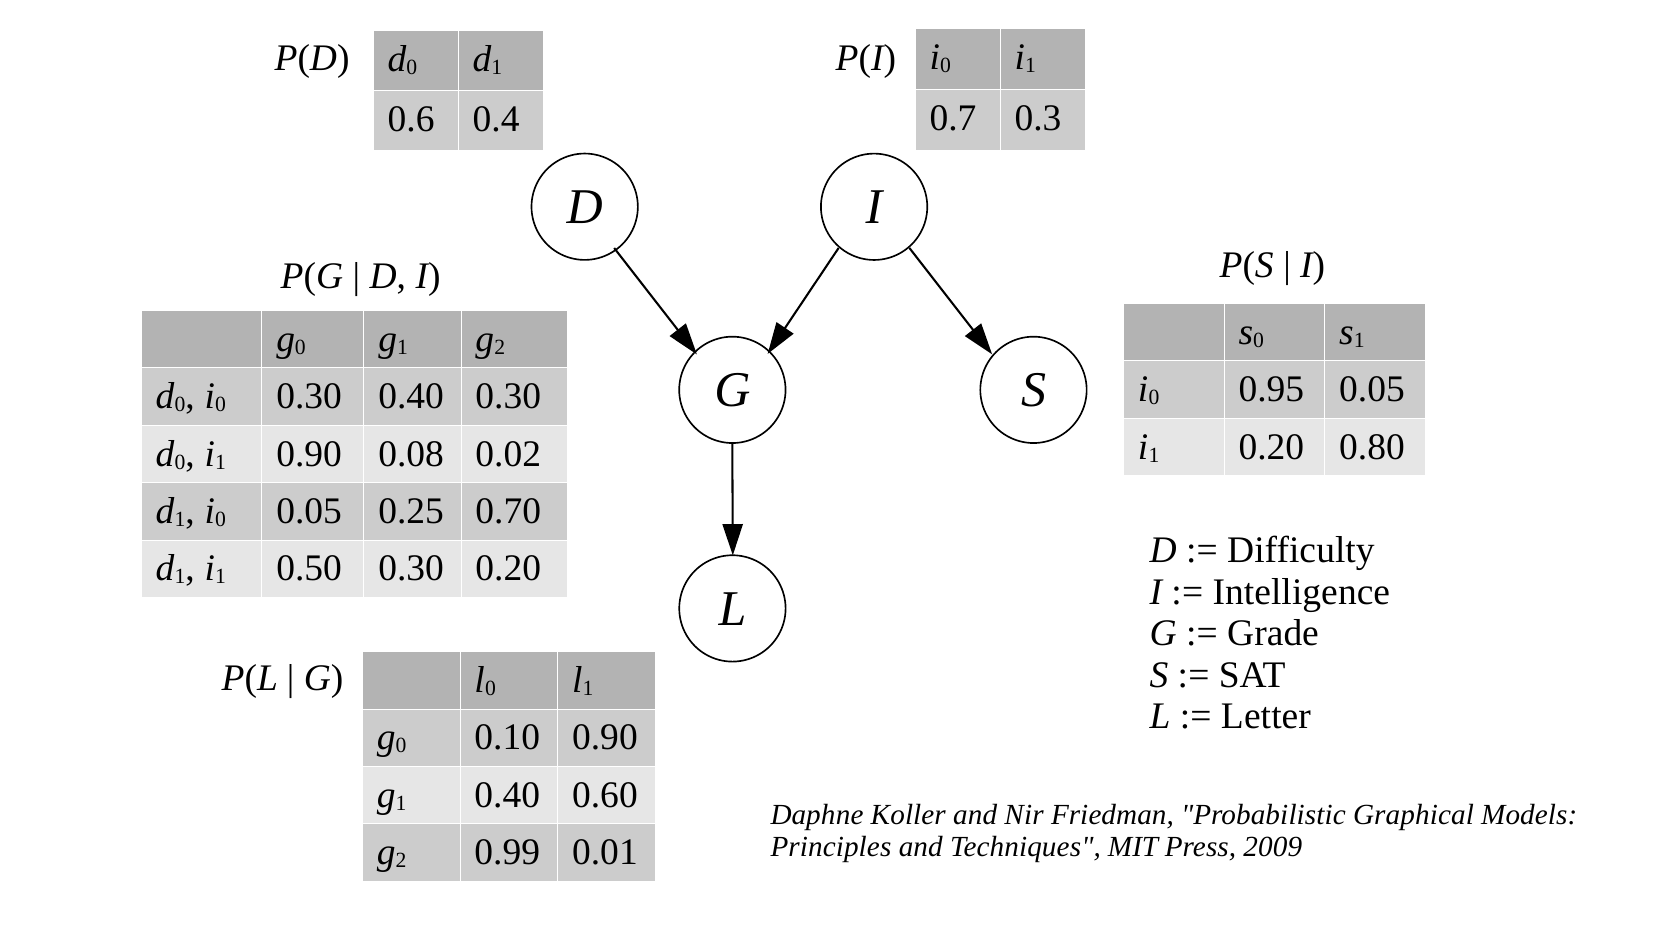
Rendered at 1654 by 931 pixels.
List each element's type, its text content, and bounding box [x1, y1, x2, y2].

text_box I [820, 153, 928, 260]
text_box D [531, 153, 638, 260]
text_box P(L | G) [206, 649, 359, 709]
table_cell g2 [363, 824, 460, 881]
table_header [142, 311, 261, 367]
table_cell 0.20 [462, 541, 567, 597]
table_header l1 [558, 652, 655, 709]
table_header g1 [364, 311, 461, 367]
text_box G [679, 336, 786, 443]
table_cell d0, i0 [142, 368, 261, 425]
table_cell 0.7 [916, 90, 1000, 150]
table_cell 0.4 [459, 91, 543, 150]
table_cell 0.20 [1225, 419, 1324, 475]
table_cell g1 [363, 767, 460, 823]
table_cell g0 [363, 710, 460, 766]
table_cell 0.99 [461, 824, 557, 881]
table_cell 0.10 [461, 710, 557, 766]
table_cell i1 [1124, 419, 1224, 475]
table_header [363, 652, 460, 709]
table_header s1 [1325, 304, 1425, 360]
text_box D := Difficulty I := Intelligence G := Grade S := SAT L := Letter [1134, 521, 1418, 745]
text_box P(I) [820, 29, 912, 86]
table_header [1124, 304, 1224, 360]
table_cell d0, i1 [142, 426, 261, 482]
text_box P(G | D, I) [265, 248, 456, 308]
table_cell 0.60 [558, 767, 655, 823]
table_cell 0.30 [462, 368, 567, 425]
text_box L [679, 555, 786, 662]
text_box S [980, 336, 1087, 444]
table_cell i0 [1124, 361, 1224, 418]
table_cell 0.95 [1225, 361, 1324, 418]
table_cell 0.50 [262, 541, 363, 597]
table_cell 0.80 [1325, 419, 1425, 475]
table_cell 0.08 [364, 426, 461, 482]
table_cell 0.30 [364, 541, 461, 597]
table_cell 0.05 [1325, 361, 1425, 418]
table_header i0 [916, 29, 1000, 89]
table_header g0 [262, 311, 363, 367]
table_cell 0.02 [462, 426, 567, 482]
table_header i1 [1001, 29, 1085, 89]
table_cell 0.40 [461, 767, 557, 823]
table_cell 0.90 [558, 710, 655, 766]
table_cell 0.25 [364, 483, 461, 540]
table_cell 0.3 [1001, 90, 1085, 150]
text_box P(D) [259, 29, 365, 86]
text_box Daphne Koller and Nir Friedman, "Probabilistic Graphical Models: Principles and Techniques", MIT Press, 2009 [755, 791, 1594, 871]
table_cell 0.70 [462, 483, 567, 540]
table_cell 0.40 [364, 368, 461, 425]
table_cell d1, i1 [142, 541, 261, 597]
table_cell 0.90 [262, 426, 363, 482]
table_cell 0.05 [262, 483, 363, 540]
table_header l0 [461, 652, 557, 709]
text_box P(S | I) [1204, 236, 1347, 296]
table_cell 0.6 [374, 91, 458, 150]
table_cell d1, i0 [142, 483, 261, 540]
table_cell 0.01 [558, 824, 655, 881]
table_header d0 [374, 31, 458, 90]
table_header g2 [462, 311, 567, 367]
table_cell 0.30 [262, 368, 363, 425]
table_header d1 [459, 31, 543, 90]
table_header s0 [1225, 304, 1324, 360]
